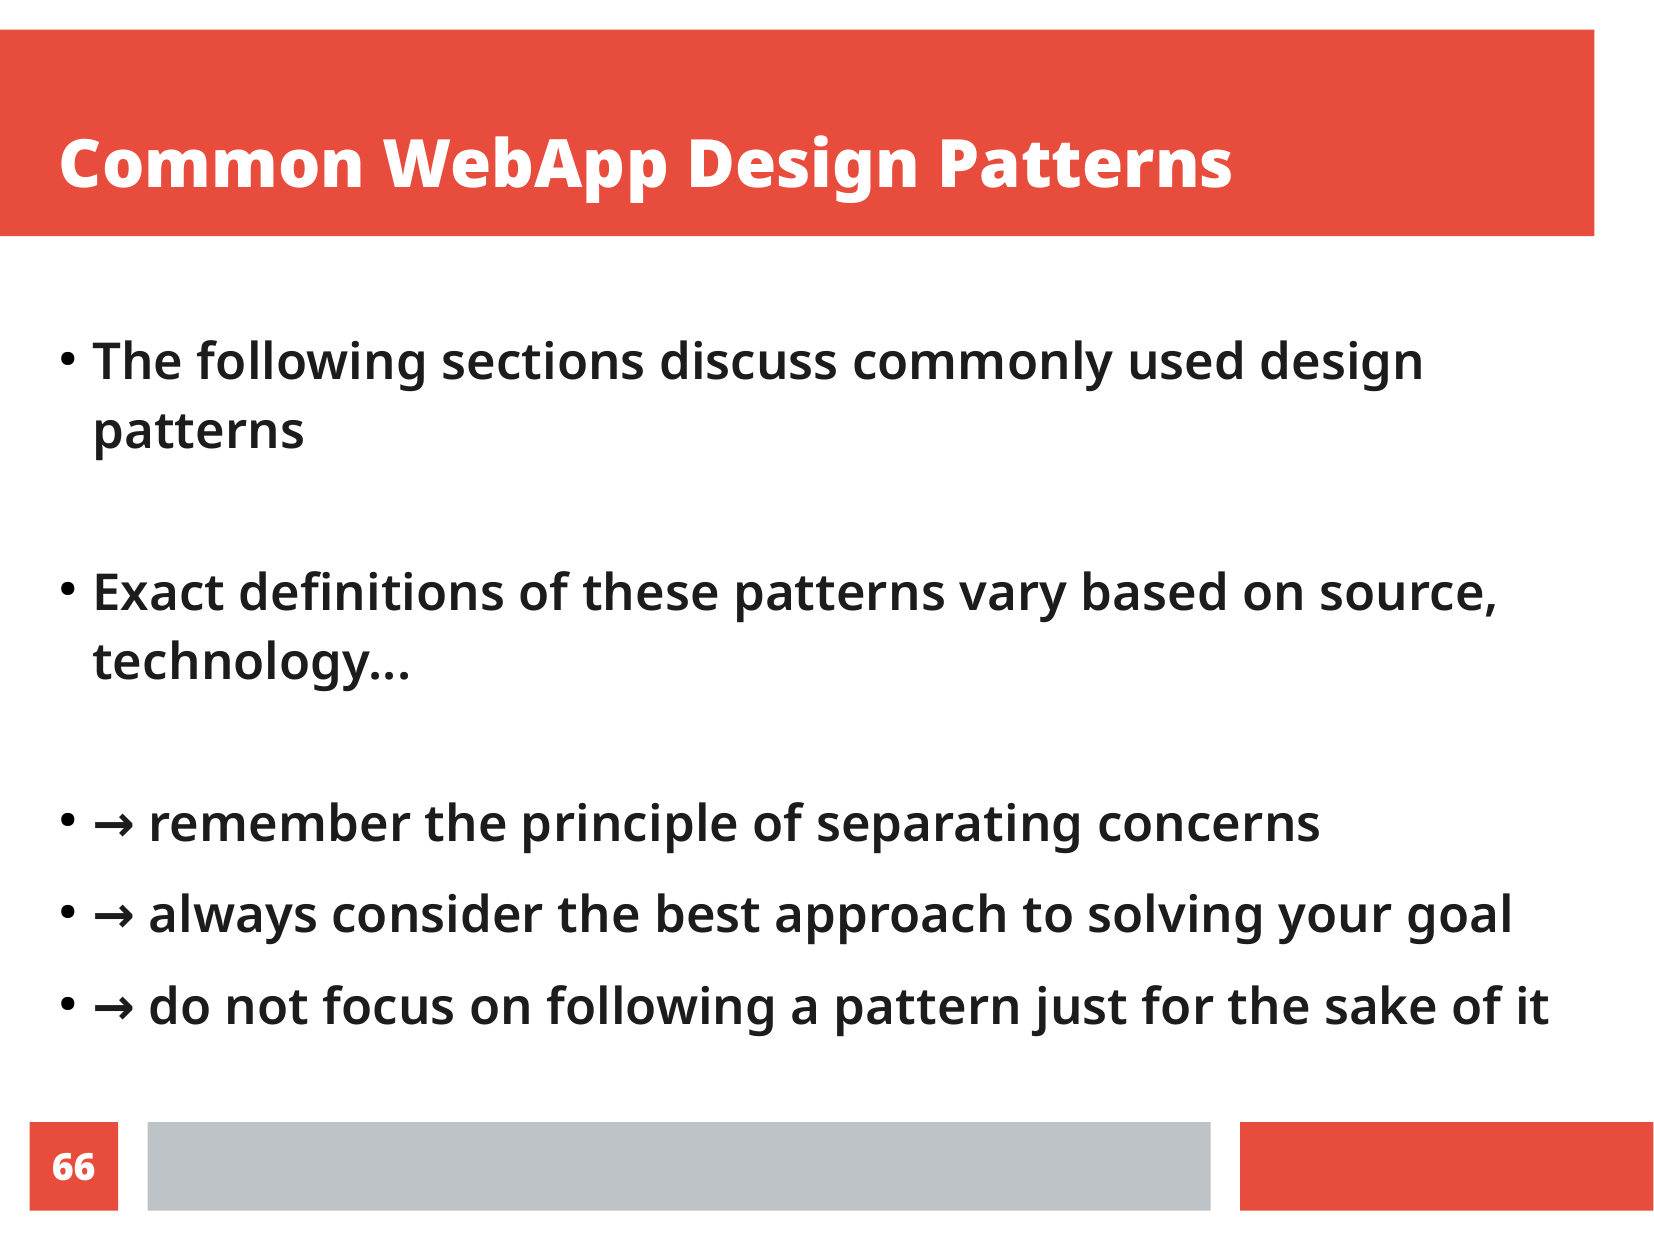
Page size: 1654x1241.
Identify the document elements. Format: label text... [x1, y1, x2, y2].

list The following sections discuss commonly used design patterns Exact definitions of these patterns vary based on source, technology... → remember the principle of separating concerns → always consider the best approach to solving your goal → do not focus on following a pattern just for the sake of it [59, 324, 1565, 1093]
title Common WebApp Design Patterns [59, 59, 1595, 207]
